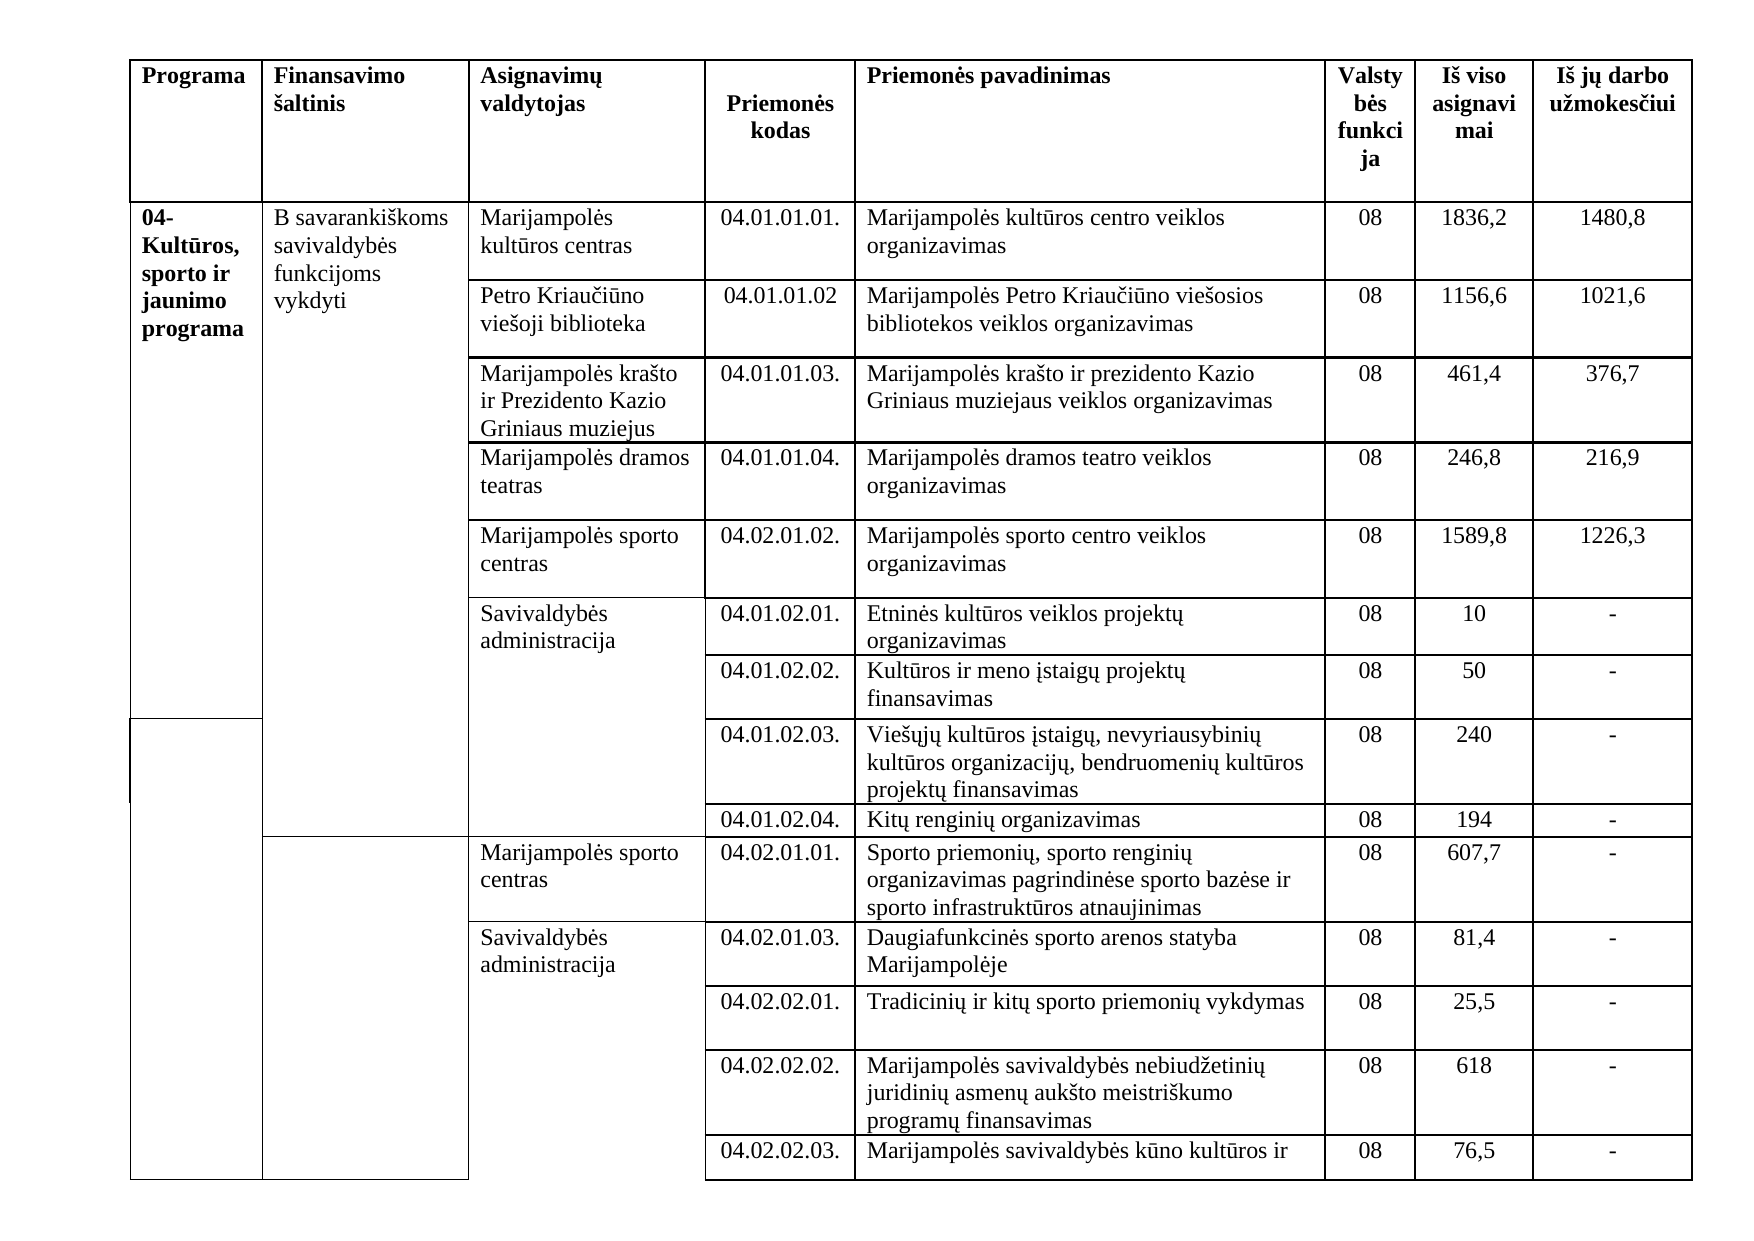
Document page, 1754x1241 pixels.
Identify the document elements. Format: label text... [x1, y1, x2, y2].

table_cell [131, 719, 262, 803]
table_cell 08 [1326, 1136, 1414, 1179]
table_cell 08 [1326, 281, 1414, 356]
table_cell [1326, 172, 1414, 201]
table_cell Daugiafunkcinės sporto arenos statyba Marijampolėje [856, 923, 1324, 984]
table_cell 04.02.01.01. [706, 838, 854, 921]
table_cell 194 [1416, 805, 1532, 836]
table_cell 08 [1326, 359, 1414, 441]
table_cell 10 [1416, 599, 1532, 654]
table_cell Marijampolės krašto ir Prezidento Kazio Griniaus muziejus [469, 359, 704, 441]
table_header Iš jų darbo užmokesčiui [1534, 61, 1691, 201]
table_cell 08 [1326, 444, 1414, 519]
table_cell 04.02.02.03. [706, 1136, 854, 1179]
table_cell [263, 803, 468, 836]
table_cell B savarankiškoms savivaldybės funkcijoms vykdyti [263, 203, 468, 803]
table_cell - [1534, 599, 1691, 654]
table_cell 08 [1326, 599, 1414, 654]
table_header Programa [131, 61, 261, 172]
table_cell 50 [1416, 656, 1532, 718]
table_cell Marijampolės sporto centro veiklos organizavimas [856, 521, 1324, 597]
table_cell 1836,2 [1416, 203, 1532, 279]
table_cell 1589,8 [1416, 521, 1532, 597]
table_cell Marijampolės kultūros centras [469, 203, 704, 279]
table_cell Kitų renginių organizavimas [856, 805, 1324, 836]
table_cell - [1534, 656, 1691, 718]
table_cell Marijampolės dramos teatras [469, 444, 704, 519]
table_cell Marijampolės krašto ir prezidento Kazio Griniaus muziejaus veiklos organizavimas [856, 359, 1324, 441]
table_cell [131, 172, 261, 201]
table_cell Petro Kriaučiūno viešoji biblioteka [469, 281, 704, 356]
table_cell [131, 803, 262, 836]
table_cell Savivaldybės administracija [469, 922, 705, 1179]
table_cell 08 [1326, 987, 1414, 1049]
table_cell 04.01.01.02 [706, 281, 854, 356]
table_cell 04.02.01.03. [706, 923, 854, 984]
table_cell Marijampolės savivaldybės kūno kultūros ir [856, 1136, 1324, 1179]
table_cell 76,5 [1416, 1136, 1532, 1179]
table_cell 04.02.02.01. [706, 987, 854, 1049]
table_cell 04.02.02.02. [706, 1051, 854, 1133]
table_header Iš viso asignavimai [1416, 61, 1532, 201]
table_cell 607,7 [1416, 838, 1532, 921]
table_cell 08 [1326, 656, 1414, 718]
table_cell 1021,6 [1534, 281, 1691, 356]
table_cell [856, 172, 1324, 201]
table_cell Marijampolės dramos teatro veiklos organizavimas [856, 444, 1324, 519]
table_cell 240 [1416, 720, 1532, 803]
table_cell Sporto priemonių, sporto renginių organizavimas pagrindinėse sporto bazėse ir sporto infrastruktūros atnaujinimas [856, 838, 1324, 921]
table_header Priemonės pavadinimas [856, 61, 1324, 172]
table_cell 04.01.02.01. [706, 599, 854, 654]
table_cell 04.01.02.02. [706, 656, 854, 718]
table_cell 1226,3 [1534, 521, 1691, 597]
table_cell 461,4 [1416, 359, 1532, 441]
table_cell [469, 654, 705, 836]
table_cell - [1534, 1051, 1691, 1133]
table_cell Marijampolės sporto centras [469, 521, 704, 597]
table_cell 25,5 [1416, 987, 1532, 1049]
table_cell 618 [1416, 1051, 1532, 1133]
table_cell - [1534, 923, 1691, 984]
table_cell 04.01.02.04. [706, 805, 854, 836]
table_cell 04.01.01.01. [706, 203, 854, 279]
table_cell 81,4 [1416, 923, 1532, 984]
table_cell Marijampolės sporto centras [469, 837, 705, 921]
table_cell Marijampolės Petro Kriaučiūno viešosios bibliotekos veiklos organizavimas [856, 281, 1324, 356]
table_header Valstybės funkcija [1326, 61, 1414, 172]
table_cell Tradicinių ir kitų sporto priemonių vykdymas [856, 987, 1324, 1049]
table_cell 1480,8 [1534, 203, 1691, 279]
table_cell [131, 836, 262, 1179]
table_cell 08 [1326, 1051, 1414, 1133]
table_cell [263, 172, 468, 201]
table_cell 216,9 [1534, 444, 1691, 519]
table_cell 08 [1326, 203, 1414, 279]
table_cell 08 [1326, 521, 1414, 597]
table_cell 08 [1326, 720, 1414, 803]
table_cell - [1534, 838, 1691, 921]
table_cell 376,7 [1534, 359, 1691, 441]
table_cell Marijampolės savivaldybės nebiudžetinių juridinių asmenų aukšto meistriškumo programų finansavimas [856, 1051, 1324, 1133]
table_cell - [1534, 1136, 1691, 1179]
table_cell Viešųjų kultūros įstaigų, nevyriausybinių kultūros organizacijų, bendruomenių kultūros projektų finansavimas [856, 720, 1324, 803]
table_cell - [1534, 720, 1691, 803]
table_cell 04.01.01.03. [706, 359, 854, 441]
table_cell - [1534, 987, 1691, 1049]
table_cell 04.02.01.02. [706, 521, 854, 597]
table_cell [706, 172, 854, 201]
table_header Asignavimų valdytojas [470, 61, 704, 172]
table_cell 246,8 [1416, 444, 1532, 519]
table_cell 04- Kultūros, sporto ir jaunimo programa [131, 203, 262, 718]
table_cell Kultūros ir meno įstaigų projektų finansavimas [856, 656, 1324, 718]
table_cell 08 [1326, 838, 1414, 921]
table_cell - [1534, 805, 1691, 836]
table_cell 08 [1326, 805, 1414, 836]
table_cell 08 [1326, 923, 1414, 984]
table_cell [470, 172, 704, 201]
table_cell Savivaldybės administracija [469, 598, 705, 654]
table_cell Etninės kultūros veiklos projektų organizavimas [856, 599, 1324, 654]
table_cell Marijampolės kultūros centro veiklos organizavimas [856, 203, 1324, 279]
table_cell 04.01.01.04. [706, 444, 854, 519]
table_cell [263, 837, 468, 1179]
table_cell 04.01.02.03. [706, 720, 854, 803]
table_cell 1156,6 [1416, 281, 1532, 356]
table_header Priemonės kodas [706, 61, 854, 172]
table_header Finansavimo šaltinis [263, 61, 468, 172]
